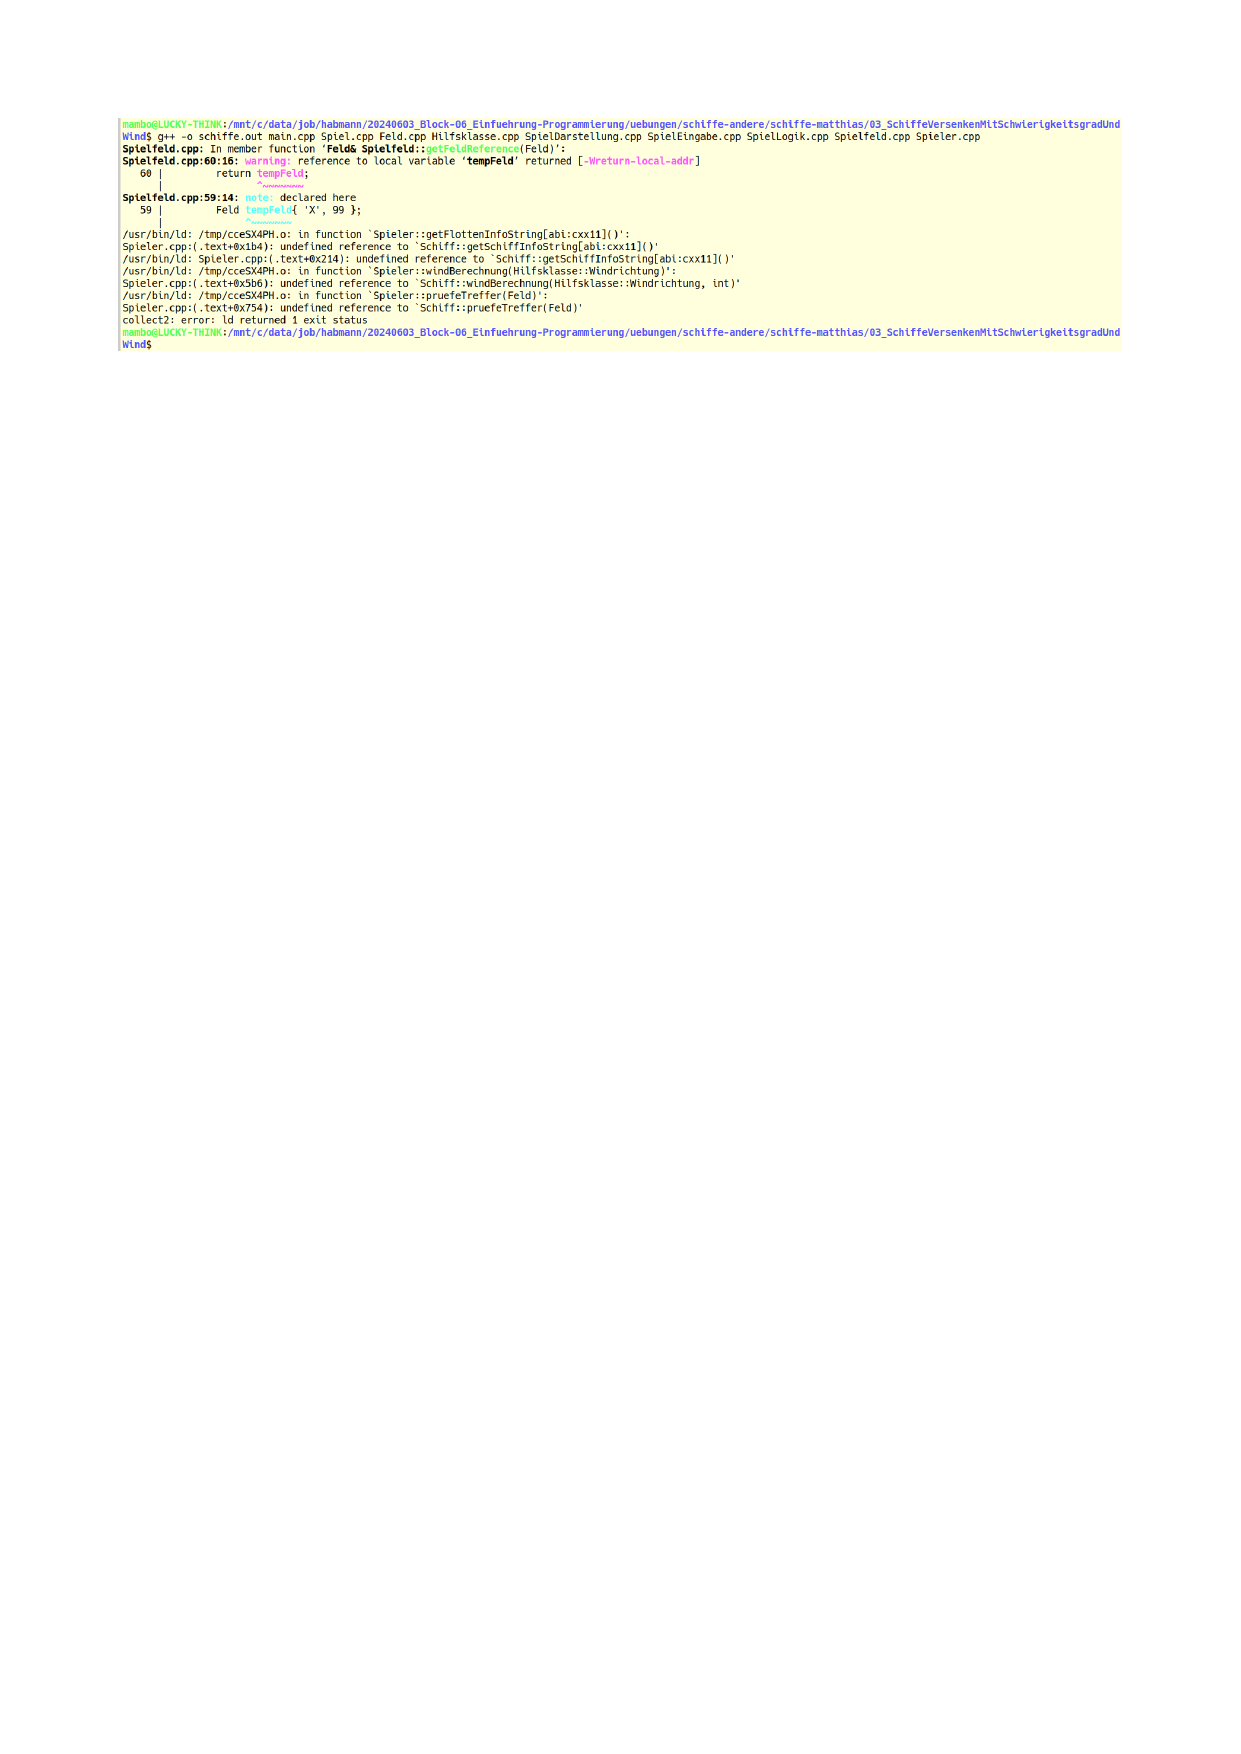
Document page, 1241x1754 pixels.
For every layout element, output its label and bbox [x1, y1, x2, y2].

picture [118, 118, 1123, 351]
